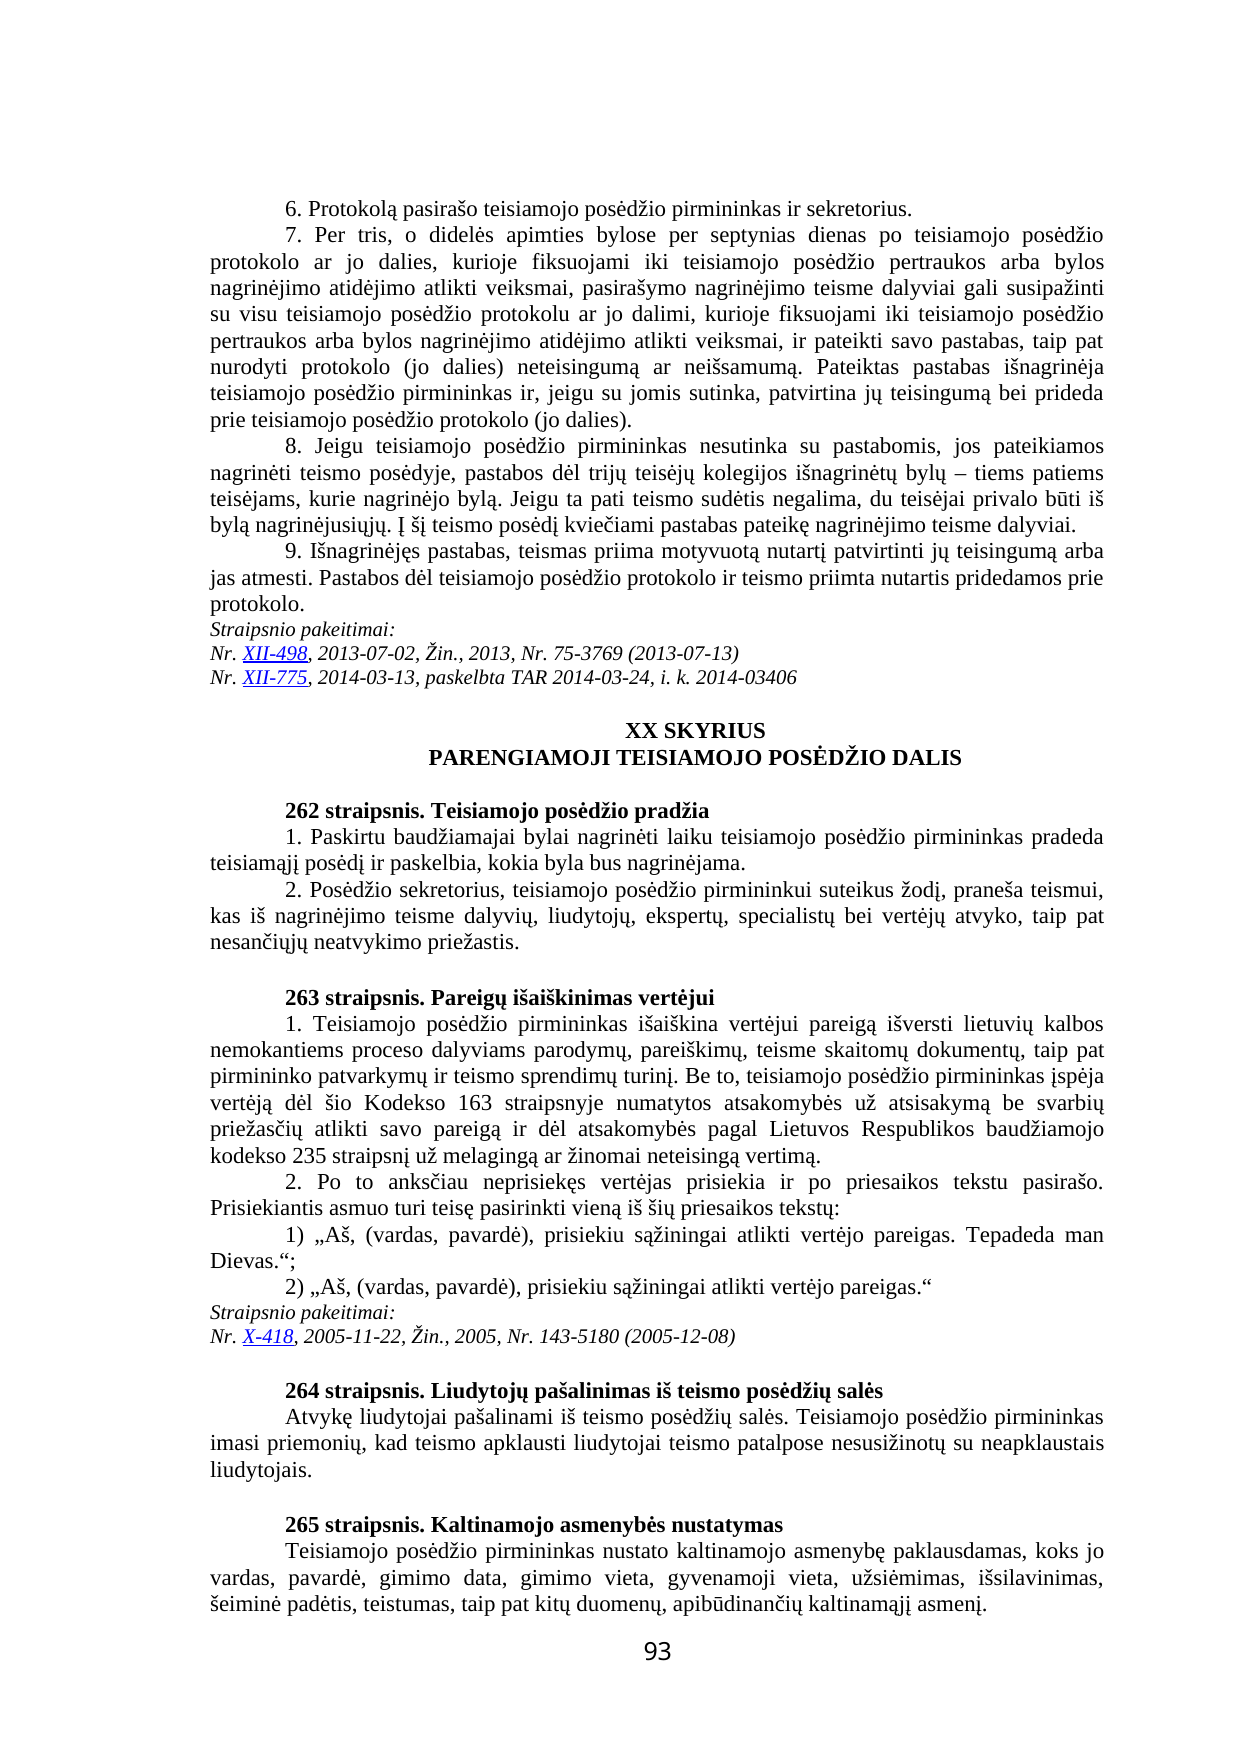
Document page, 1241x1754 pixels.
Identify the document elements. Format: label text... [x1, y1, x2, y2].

text 265 straipsnis. Kaltinamojo asmenybės nustatymas [210, 1511, 1106, 1537]
text 2. Posėdžio sekretorius, teisiamojo posėdžio pirmininkui suteikus žodį, praneša teismui, kas iš nagrinėjimo teisme dalyvių, liudytojų, ekspertų, specialistų bei vertėjų atvyko, taip pat nesančiųjų neatvykimo priežastis. [210, 876, 1106, 955]
text Straipsnio pakeitimai: [210, 617, 1106, 641]
text Nr. XII-775, 2014-03-13, paskelbta TAR 2014-03-24, i. k. 2014-03406 [210, 665, 1106, 689]
subtitle XX skyrius [210, 718, 1106, 744]
text 262 straipsnis. Teisiamojo posėdžio pradžia [210, 797, 1106, 823]
text Parengiamoji teisiamojo posėdžio dalis [210, 744, 1106, 770]
text 1. Paskirtu baudžiamajai bylai nagrinėti laiku teisiamojo posėdžio pirmininkas pradeda teisiamąjį posėdį ir paskelbia, kokia byla bus nagrinėjama. [210, 823, 1106, 876]
text Nr. X-418, 2005-11-22, Žin., 2005, Nr. 143-5180 (2005-12-08) [210, 1324, 1106, 1348]
text 9. Išnagrinėjęs pastabas, teismas priima motyvuotą nutartį patvirtinti jų teisingumą arba jas atmesti. Pastabos dėl teisiamojo posėdžio protokolo ir teismo priimta nutartis pridedamos prie protokolo. [210, 538, 1106, 617]
text 1. Teisiamojo posėdžio pirmininkas išaiškina vertėjui pareigą išversti lietuvių kalbos nemokantiems proceso dalyviams parodymų, pareiškimų, teisme skaitomų dokumentų, taip pat pirmininko patvarkymų ir teismo sprendimų turinį. Be to, teisiamojo posėdžio pirmininkas įspėja vertėją dėl šio Kodekso 163 straipsnyje numatytos atsakomybės už atsisakymą be svarbių priežasčių atlikti savo pareigą ir dėl atsakomybės pagal Lietuvos Respublikos baudžiamojo kodekso 235 straipsnį už melagingą ar žinomai neteisingą vertimą. [210, 1010, 1106, 1168]
text 2) „Aš, (vardas, pavardė), prisiekiu sąžiningai atlikti vertėjo pareigas.“ [210, 1273, 1106, 1300]
text 6. Protokolą pasirašo teisiamojo posėdžio pirmininkas ir sekretorius. [210, 195, 1106, 221]
text Nr. XII-498, 2013-07-02, Žin., 2013, Nr. 75-3769 (2013-07-13) [210, 641, 1106, 665]
text Atvykę liudytojai pašalinami iš teismo posėdžių salės. Teisiamojo posėdžio pirmininkas imasi priemonių, kad teismo apklausti liudytojai teismo patalpose nesusižinotų su neapklaustais liudytojais. [210, 1403, 1106, 1482]
text Teisiamojo posėdžio pirmininkas nustato kaltinamojo asmenybę paklausdamas, koks jo vardas, pavardė, gimimo data, gimimo vieta, gyvenamoji vieta, užsiėmimas, išsilavinimas, šeiminė padėtis, teistumas, taip pat kitų duomenų, apibūdinančių kaltinamąjį asmenį. [210, 1537, 1106, 1616]
text 8. Jeigu teisiamojo posėdžio pirmininkas nesutinka su pastabomis, jos pateikiamos nagrinėti teismo posėdyje, pastabos dėl trijų teisėjų kolegijos išnagrinėtų bylų – tiems patiems teisėjams, kurie nagrinėjo bylą. Jeigu ta pati teismo sudėtis negalima, du teisėjai privalo būti iš bylą nagrinėjusiųjų. Į šį teismo posėdį kviečiami pastabas pateikę nagrinėjimo teisme dalyviai. [210, 432, 1106, 538]
text Straipsnio pakeitimai: [210, 1300, 1106, 1324]
text 263 straipsnis. Pareigų išaiškinimas vertėjui [210, 983, 1106, 1010]
text 7. Per tris, o didelės apimties bylose per septynias dienas po teisiamojo posėdžio protokolo ar jo dalies, kurioje fiksuojami iki teisiamojo posėdžio pertraukos arba bylos nagrinėjimo atidėjimo atlikti veiksmai, pasirašymo nagrinėjimo teisme dalyviai gali susipažinti su visu teisiamojo posėdžio protokolu ar jo dalimi, kurioje fiksuojami iki teisiamojo posėdžio pertraukos arba bylos nagrinėjimo atidėjimo atlikti veiksmai, ir pateikti savo pastabas, taip pat nurodyti protokolo (jo dalies) neteisingumą ar neišsamumą. Pateiktas pastabas išnagrinėja teisiamojo posėdžio pirmininkas ir, jeigu su jomis sutinka, patvirtina jų teisingumą bei prideda prie teisiamojo posėdžio protokolo (jo dalies). [210, 221, 1106, 432]
text 264 straipsnis. Liudytojų pašalinimas iš teismo posėdžių salės [210, 1377, 1106, 1403]
text 2. Po to anksčiau neprisiekęs vertėjas prisiekia ir po priesaikos tekstu pasirašo. Prisiekiantis asmuo turi teisę pasirinkti vieną iš šių priesaikos tekstų: [210, 1168, 1106, 1221]
text 1) „Aš, (vardas, pavardė), prisiekiu sąžiningai atlikti vertėjo pareigas. Tepadeda man Dievas.“; [210, 1221, 1106, 1273]
